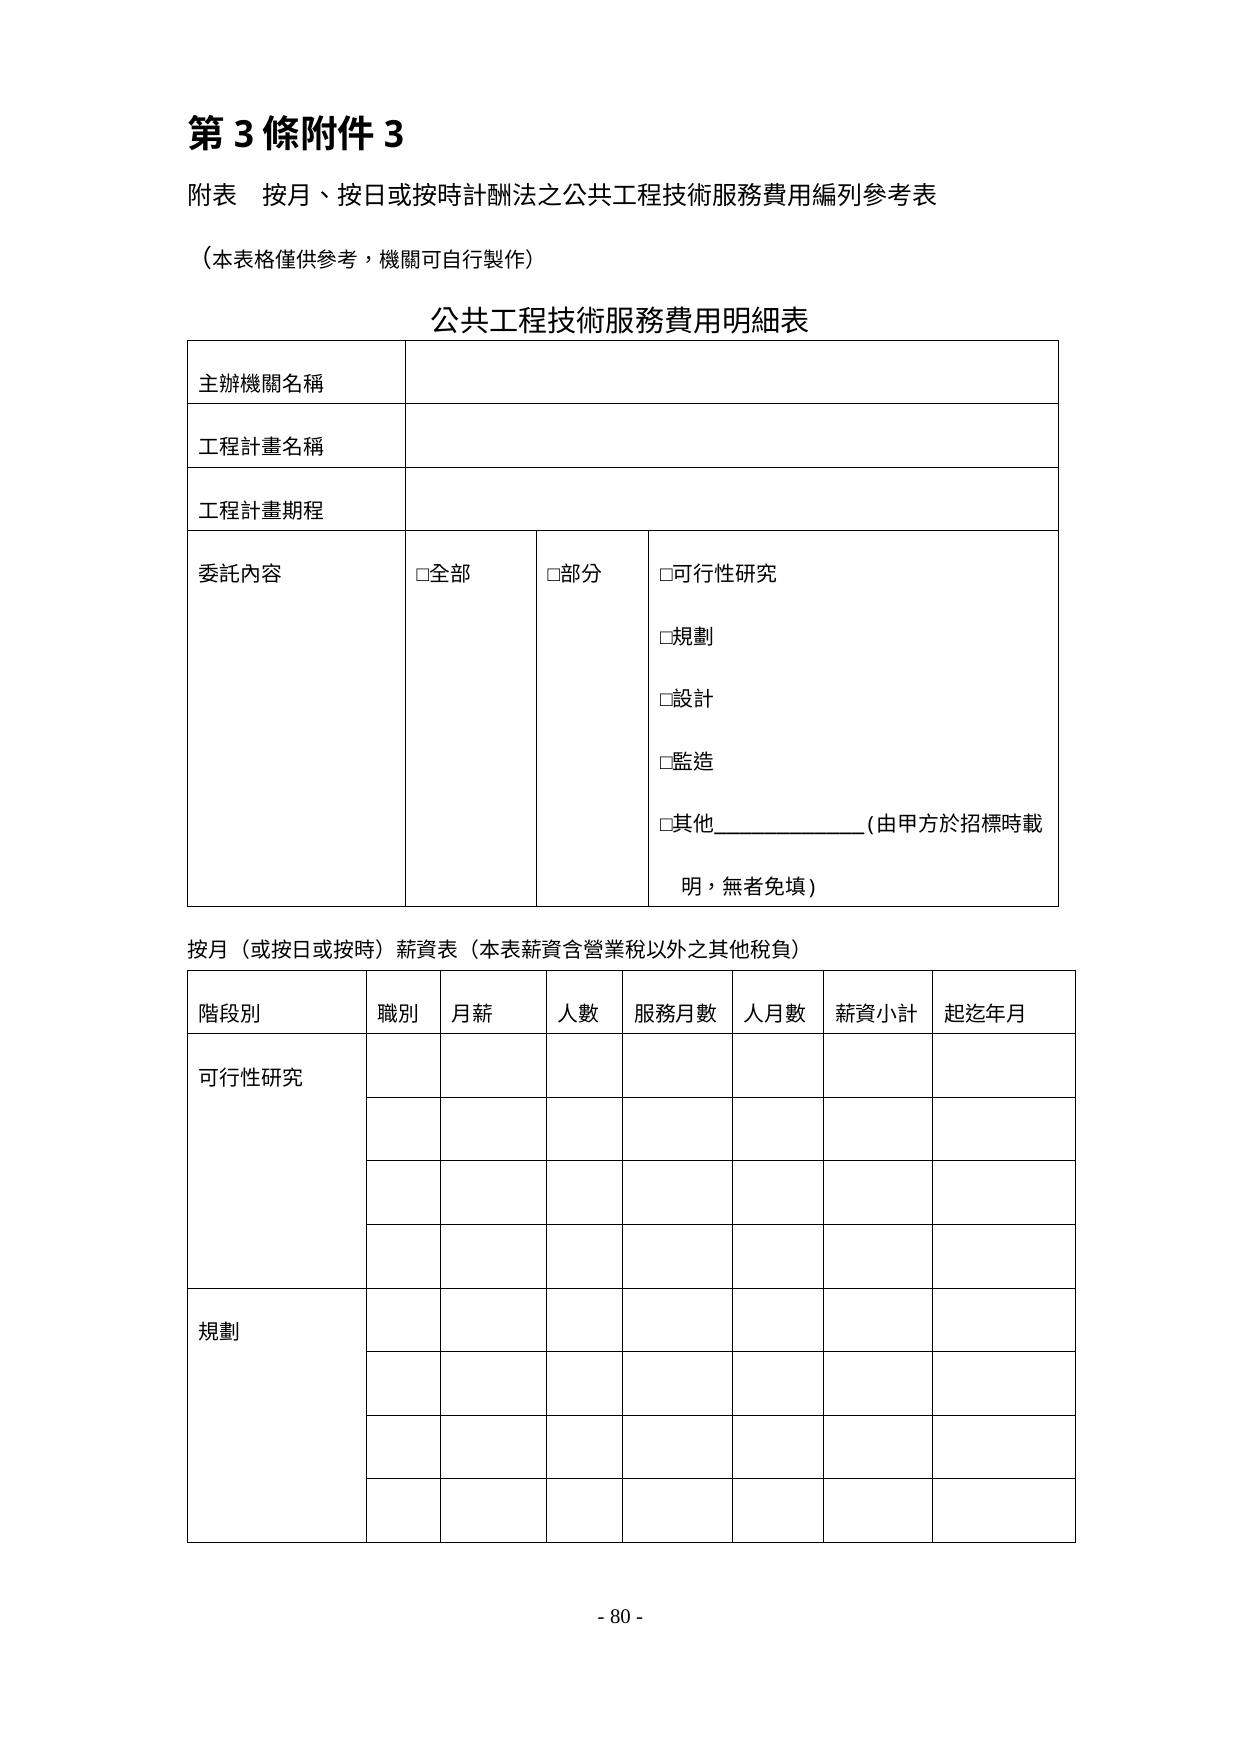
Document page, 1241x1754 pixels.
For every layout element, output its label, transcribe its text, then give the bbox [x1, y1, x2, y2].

table_cell [367, 1225, 440, 1287]
table_cell [824, 1416, 932, 1478]
table_header 人月數 [733, 971, 823, 1033]
table_cell [547, 1225, 622, 1287]
table_cell [824, 1479, 932, 1542]
table_cell [406, 404, 1058, 467]
table_cell [824, 1098, 932, 1160]
table_cell [623, 1479, 732, 1542]
table_cell [623, 1098, 732, 1160]
text 附表 按月、按日或按時計酬法之公共工程技術服務費用編列參考表 [187, 152, 1053, 214]
table_header 起迄年月 [933, 971, 1075, 1033]
table_cell [824, 1352, 932, 1414]
table_cell 工程計畫名稱 [188, 404, 405, 467]
table_cell [623, 1225, 732, 1287]
table_cell [547, 1289, 622, 1351]
table_cell [547, 1161, 622, 1224]
table_cell [733, 1161, 823, 1224]
table_cell [933, 1098, 1075, 1160]
table_cell [367, 1034, 440, 1097]
table_cell [623, 1161, 732, 1224]
table_cell [367, 1289, 440, 1351]
table_cell [933, 1225, 1075, 1287]
text 公共工程技術服務費用明細表 [187, 277, 1053, 339]
table_cell [623, 1352, 732, 1414]
text （本表格僅供參考，機關可自行製作） [187, 214, 1053, 277]
table_cell 工程計畫期程 [188, 468, 405, 530]
table_cell [623, 1289, 732, 1351]
table_cell [441, 1161, 546, 1224]
table_cell [547, 1479, 622, 1542]
table_cell [933, 1352, 1075, 1414]
table_cell [933, 1289, 1075, 1351]
table_cell [733, 1034, 823, 1097]
table_cell [733, 1289, 823, 1351]
table_cell [367, 1352, 440, 1414]
table_cell □部分 [537, 531, 648, 906]
table_cell [367, 1161, 440, 1224]
table_cell 委託內容 [188, 531, 405, 906]
table_header 職別 [367, 971, 440, 1033]
table_cell [824, 1034, 932, 1097]
table_cell [547, 1098, 622, 1160]
table_cell [933, 1479, 1075, 1542]
table_cell [406, 468, 1058, 530]
table_cell □全部 [406, 531, 536, 906]
table_cell 可行性研究 [188, 1034, 366, 1287]
table_cell [733, 1352, 823, 1414]
table_cell [547, 1416, 622, 1478]
table_cell [367, 1416, 440, 1478]
table_header 服務月數 [623, 971, 732, 1033]
table_header 人數 [547, 971, 622, 1033]
table_cell [733, 1098, 823, 1160]
table_cell [933, 1416, 1075, 1478]
table_cell [441, 1289, 546, 1351]
table_cell [547, 1034, 622, 1097]
table_header 薪資小計 [824, 971, 932, 1033]
table_header 主辦機關名稱 [188, 341, 405, 403]
table_cell [367, 1479, 440, 1542]
table_cell [824, 1161, 932, 1224]
table_cell [933, 1034, 1075, 1097]
table_header [406, 341, 1058, 403]
table_cell [547, 1352, 622, 1414]
table_cell [441, 1034, 546, 1097]
text 第3條附件3 [187, 89, 1053, 152]
table_cell [733, 1416, 823, 1478]
table_cell [824, 1289, 932, 1351]
table_cell 規劃 [188, 1289, 366, 1542]
table_cell [441, 1479, 546, 1542]
table_cell [441, 1098, 546, 1160]
table_cell [933, 1161, 1075, 1224]
table_cell [733, 1479, 823, 1542]
table_cell [367, 1098, 440, 1160]
table_cell [441, 1352, 546, 1414]
text 按月（或按日或按時）薪資表（本表薪資含營業稅以外之其他稅負） [187, 907, 1053, 970]
table_cell [441, 1416, 546, 1478]
table_header 月薪 [441, 971, 546, 1033]
table_cell [623, 1034, 732, 1097]
table_cell [623, 1416, 732, 1478]
table_cell [733, 1225, 823, 1287]
table_cell [441, 1225, 546, 1287]
table_header 階段別 [188, 971, 366, 1033]
table_cell □可行性研究 □規劃 □設計 □監造 □其他____________(由甲方於招標時載明，無者免填) [649, 531, 1058, 906]
table_cell [824, 1225, 932, 1287]
